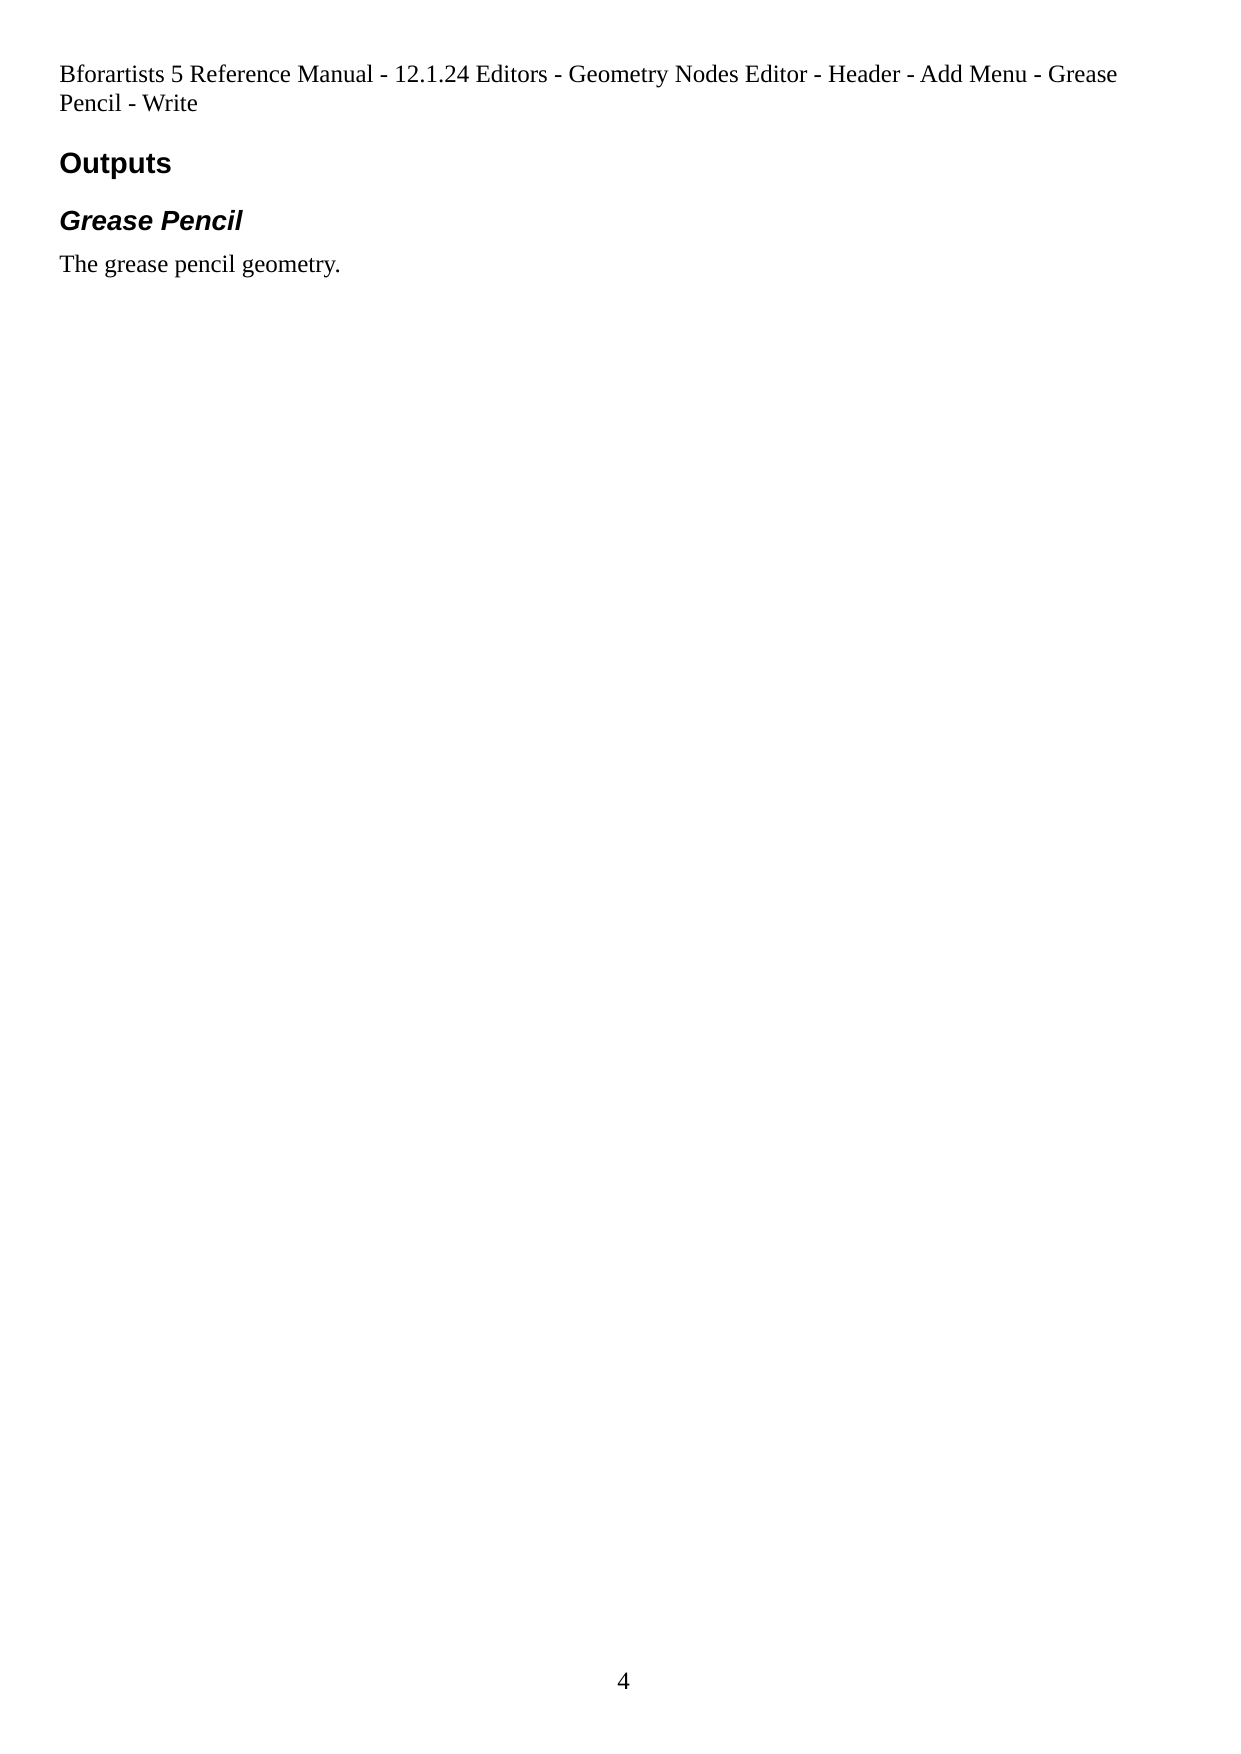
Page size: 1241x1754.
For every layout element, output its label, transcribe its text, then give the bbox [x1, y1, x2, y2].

text The grease pencil geometry. [59, 249, 1181, 278]
subtitle Grease Pencil [59, 205, 1181, 237]
subtitle Outputs [59, 146, 1181, 180]
